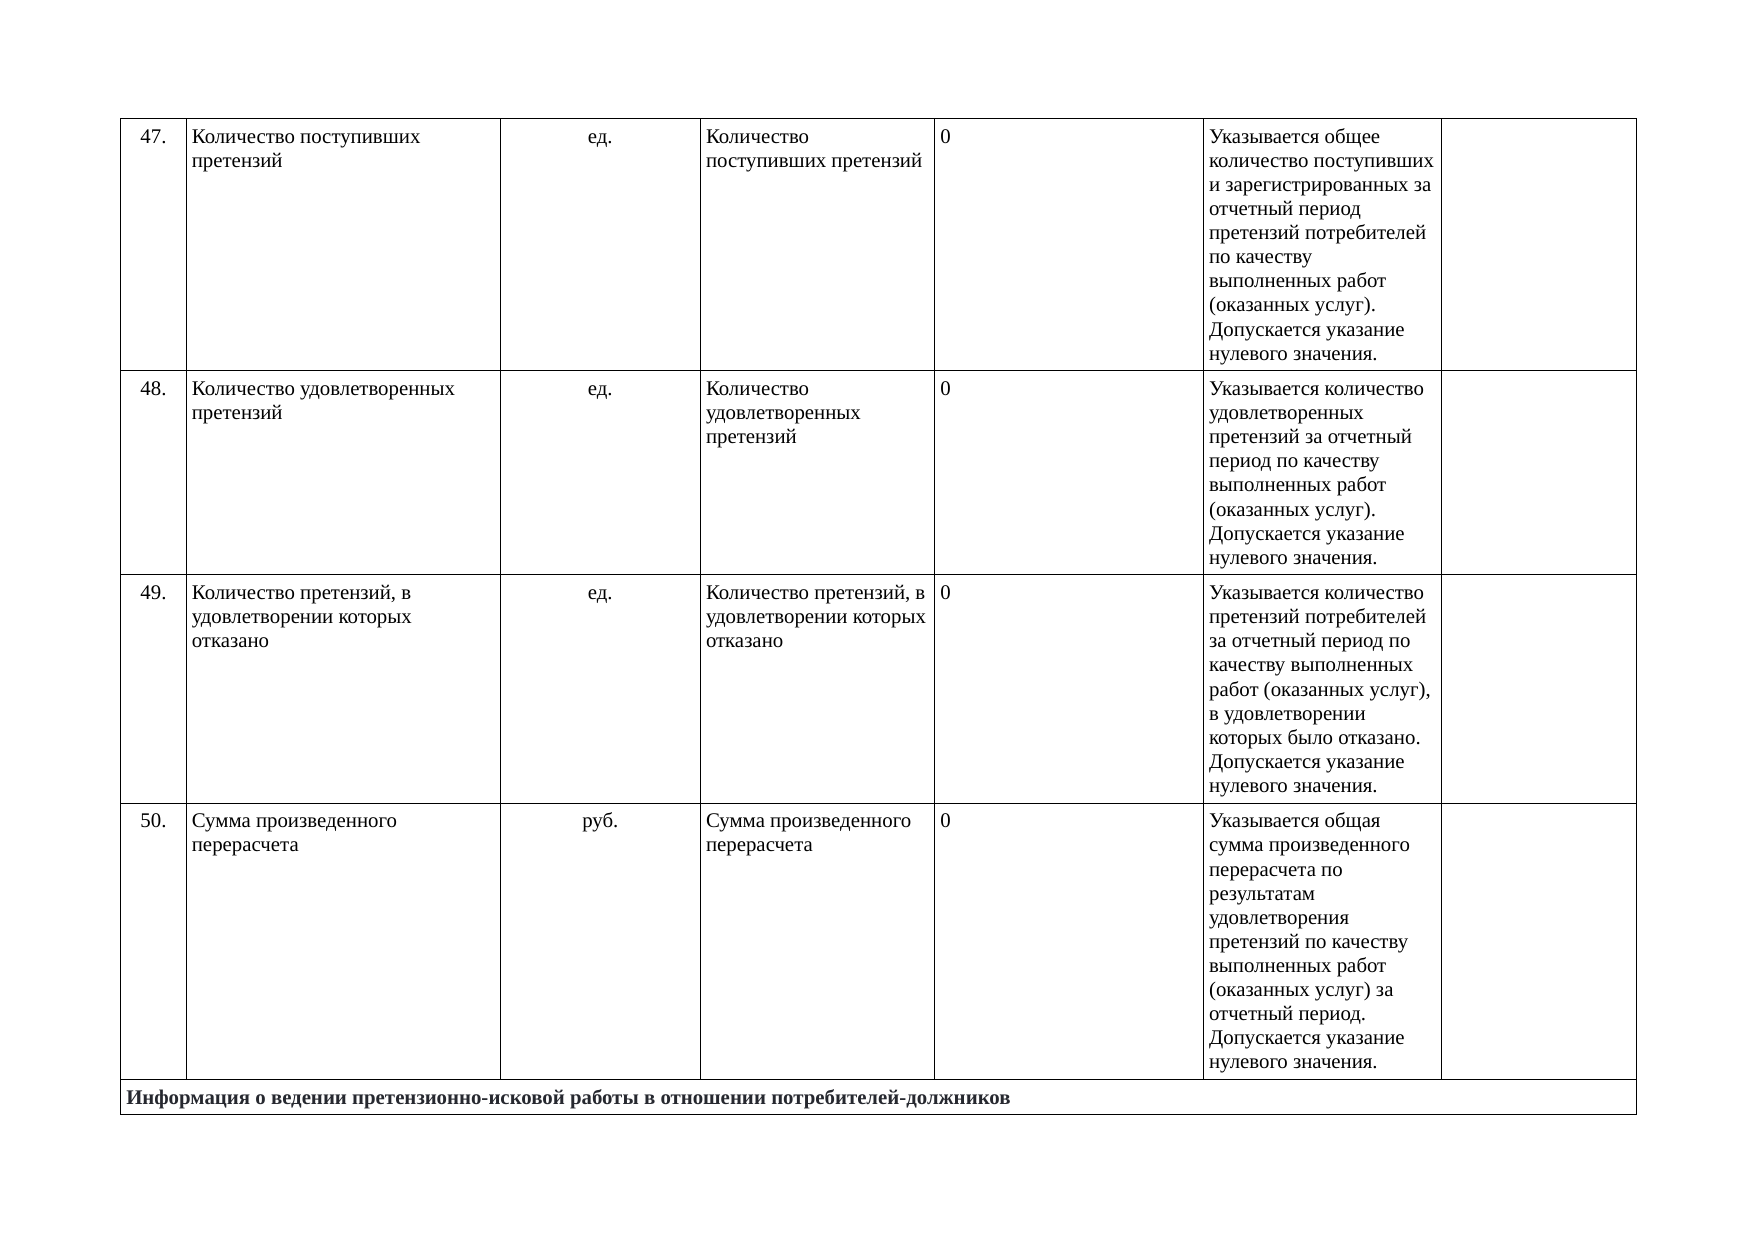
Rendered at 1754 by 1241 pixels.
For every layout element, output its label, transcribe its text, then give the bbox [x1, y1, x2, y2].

table_cell 49. [121, 575, 186, 802]
table_cell 0 [935, 575, 1203, 802]
table_cell Указывается количество претензий потребителей за отчетный период по качеству выполненных работ (оказанных услуг), в удовлетворении которых было отказано. Допускается указание нулевого значения. [1204, 575, 1441, 802]
table_cell 50. [121, 804, 186, 1079]
table_cell ед. [501, 575, 700, 802]
table_cell 0 [935, 804, 1203, 1079]
table_cell Указывается общая сумма произведенного перерасчета по результатам удовлетворения претензий по качеству выполненных работ (оказанных услуг) за отчетный период. Допускается указание нулевого значения. [1204, 804, 1441, 1079]
table_cell 47. [121, 119, 186, 370]
table_cell ед. [501, 371, 700, 574]
table_cell ед. [501, 119, 700, 370]
table_cell Количество удовлетворенных претензий [187, 371, 500, 574]
table_cell Количество поступивших претензий [701, 119, 934, 370]
table_cell [1442, 119, 1636, 370]
table_cell 0 [935, 119, 1203, 370]
table_cell [1442, 804, 1636, 1079]
table_cell Количество претензий, в удовлетворении которых отказано [187, 575, 500, 802]
table_cell Указывается количество удовлетворенных претензий за отчетный период по качеству выполненных работ (оказанных услуг). Допускается указание нулевого значения. [1204, 371, 1441, 574]
table_cell руб. [501, 804, 700, 1079]
table_cell Количество поступивших претензий [187, 119, 500, 370]
table_cell [1442, 575, 1636, 802]
table_cell 0 [935, 371, 1203, 574]
table_cell Количество удовлетворенных претензий [701, 371, 934, 574]
table_cell Указывается общее количество поступивших и зарегистрированных за отчетный период претензий потребителей по качеству выполненных работ (оказанных услуг). Допускается указание нулевого значения. [1204, 119, 1441, 370]
table_cell Количество претензий, в удовлетворении которых отказано [701, 575, 934, 802]
table_cell [1442, 371, 1636, 574]
table_cell 48. [121, 371, 186, 574]
table_cell Сумма произведенного перерасчета [187, 804, 500, 1079]
table_cell Информация о ведении претензионно-исковой работы в отношении потребителей-должников [121, 1080, 1636, 1114]
table_cell Сумма произведенного перерасчета [701, 804, 934, 1079]
